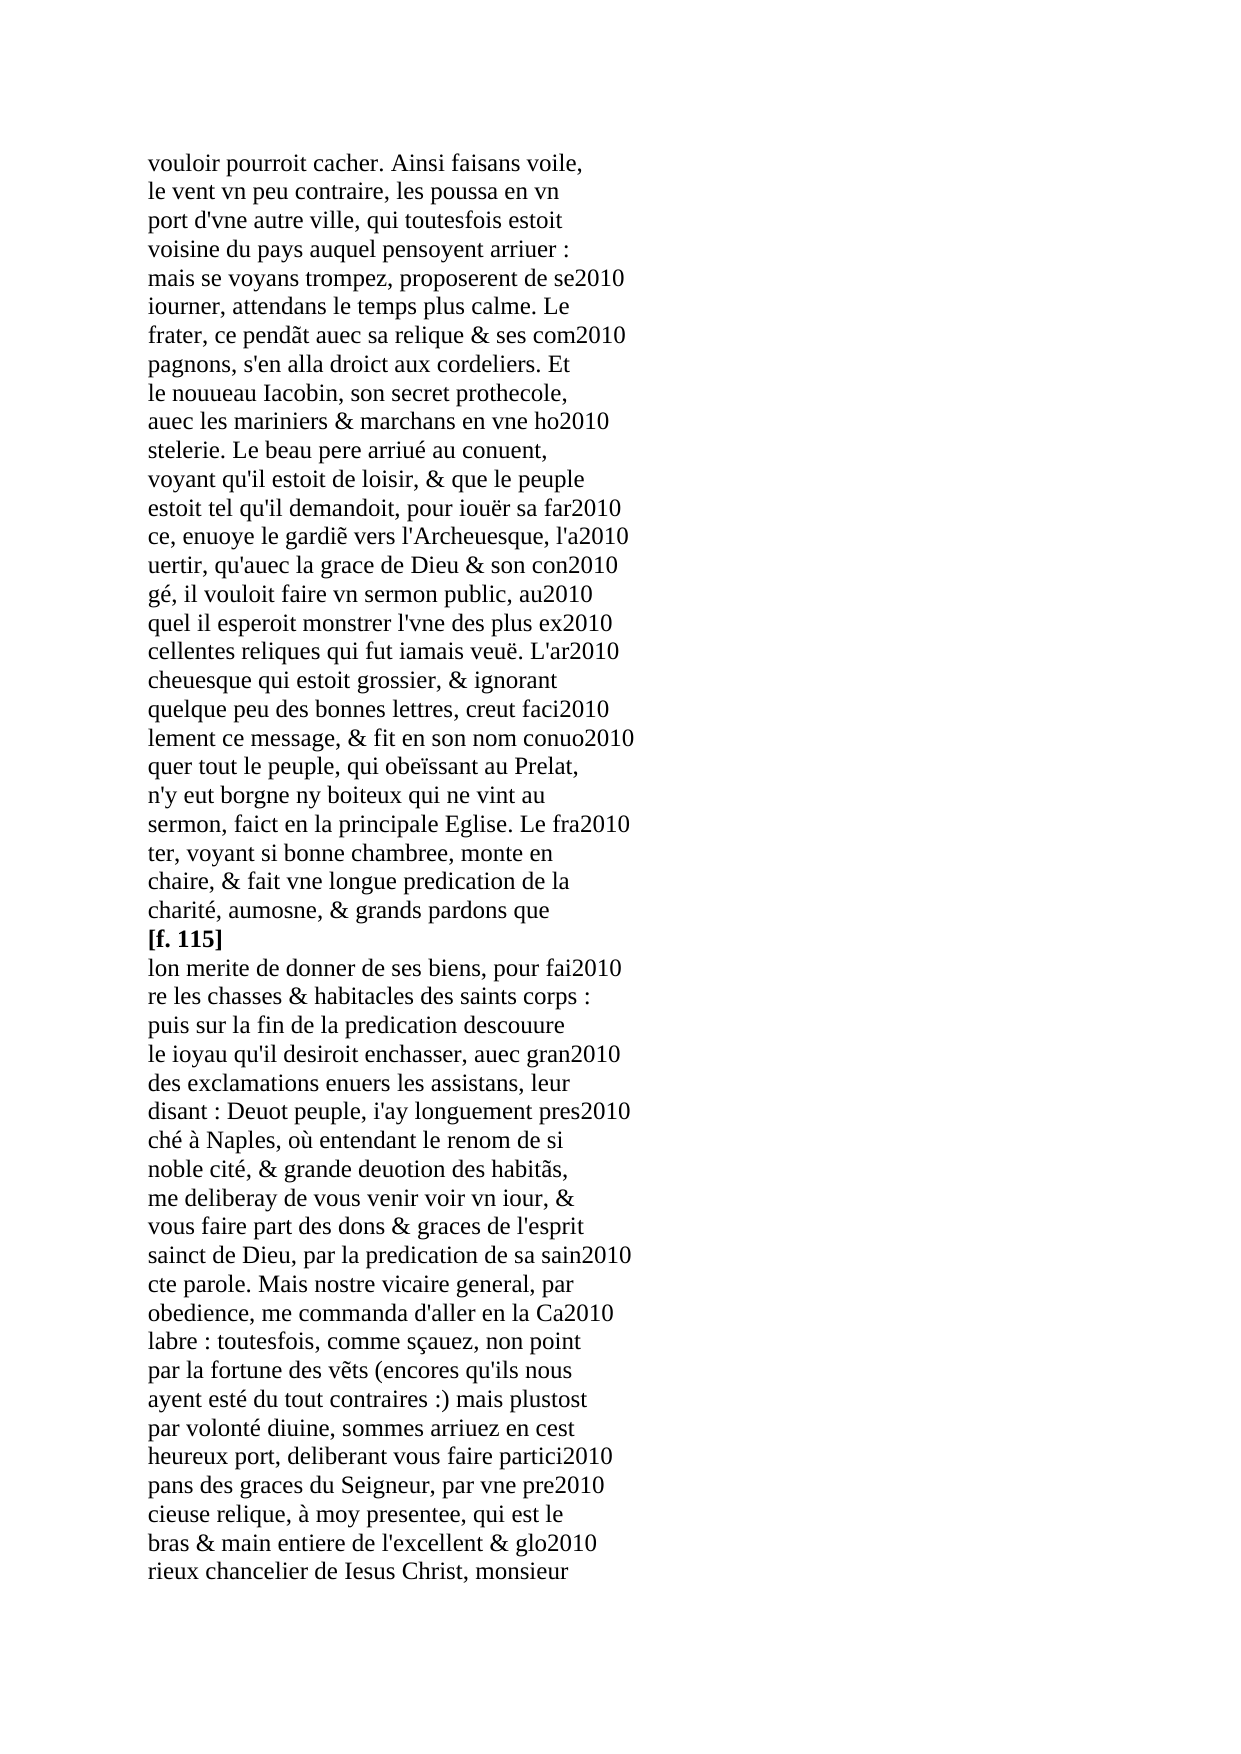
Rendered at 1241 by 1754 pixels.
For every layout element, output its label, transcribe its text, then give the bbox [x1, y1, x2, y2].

text vouloir pourroit cacher. Ainsi faisans voile, le vent vn peu contraire, les poussa en vn port d'vne autre ville, qui toutesfois estoit voisine du pays auquel pensoyent arriuer : mais se voyans trompez, proposerent de se2010 iourner, attendans le temps plus calme. Le frater, ce pendãt auec sa relique & ses com2010 pagnons, s'en alla droict aux cordeliers. Et le nouueau Iacobin, son secret prothecole, auec les mariniers & marchans en vne ho2010 stelerie. Le beau pere arriué au conuent, voyant qu'il estoit de loisir, & que le peuple estoit tel qu'il demandoit, pour iouër sa far2010 ce, enuoye le gardiẽ vers l'Archeuesque, l'a2010 uertir, qu'auec la grace de Dieu & son con2010 gé, il vouloit faire vn sermon public, au2010 quel il esperoit monstrer l'vne des plus ex2010 cellentes reliques qui fut iamais veuë. L'ar2010 cheuesque qui estoit grossier, & ignorant quelque peu des bonnes lettres, creut faci2010 lement ce message, & fit en son nom conuo2010 quer tout le peuple, qui obeïssant au Prelat, n'y eut borgne ny boiteux qui ne vint au sermon, faict en la principale Eglise. Le fra2010 ter, voyant si bonne chambree, monte en chaire, & fait vne longue predication de la charité, aumosne, & grands pardons que [f. 115] lon merite de donner de ses biens, pour fai2010 re les chasses & habitacles des saints corps : puis sur la fin de la predication descouure le ioyau qu'il desiroit enchasser, auec gran2010 des exclamations enuers les assistans, leur disant : Deuot peuple, i'ay longuement pres2010 ché à Naples, où entendant le renom de si noble cité, & grande deuotion des habitãs, me deliberay de vous venir voir vn iour, & vous faire part des dons & graces de l'esprit sainct de Dieu, par la predication de sa sain2010 cte parole. Mais nostre vicaire general, par obedience, me commanda d'aller en la Ca2010 labre : toutesfois, comme sçauez, non point par la fortune des vẽts (encores qu'ils nous ayent esté du tout contraires :) mais plustost par volonté diuine, sommes arriuez en cest heureux port, deliberant vous faire partici2010 pans des graces du Seigneur, par vne pre2010 cieuse relique, à moy presentee, qui est le bras & main entiere de l'excellent & glo2010 rieux chancelier de Iesus Christ, monsieur [148, 148, 1093, 1585]
